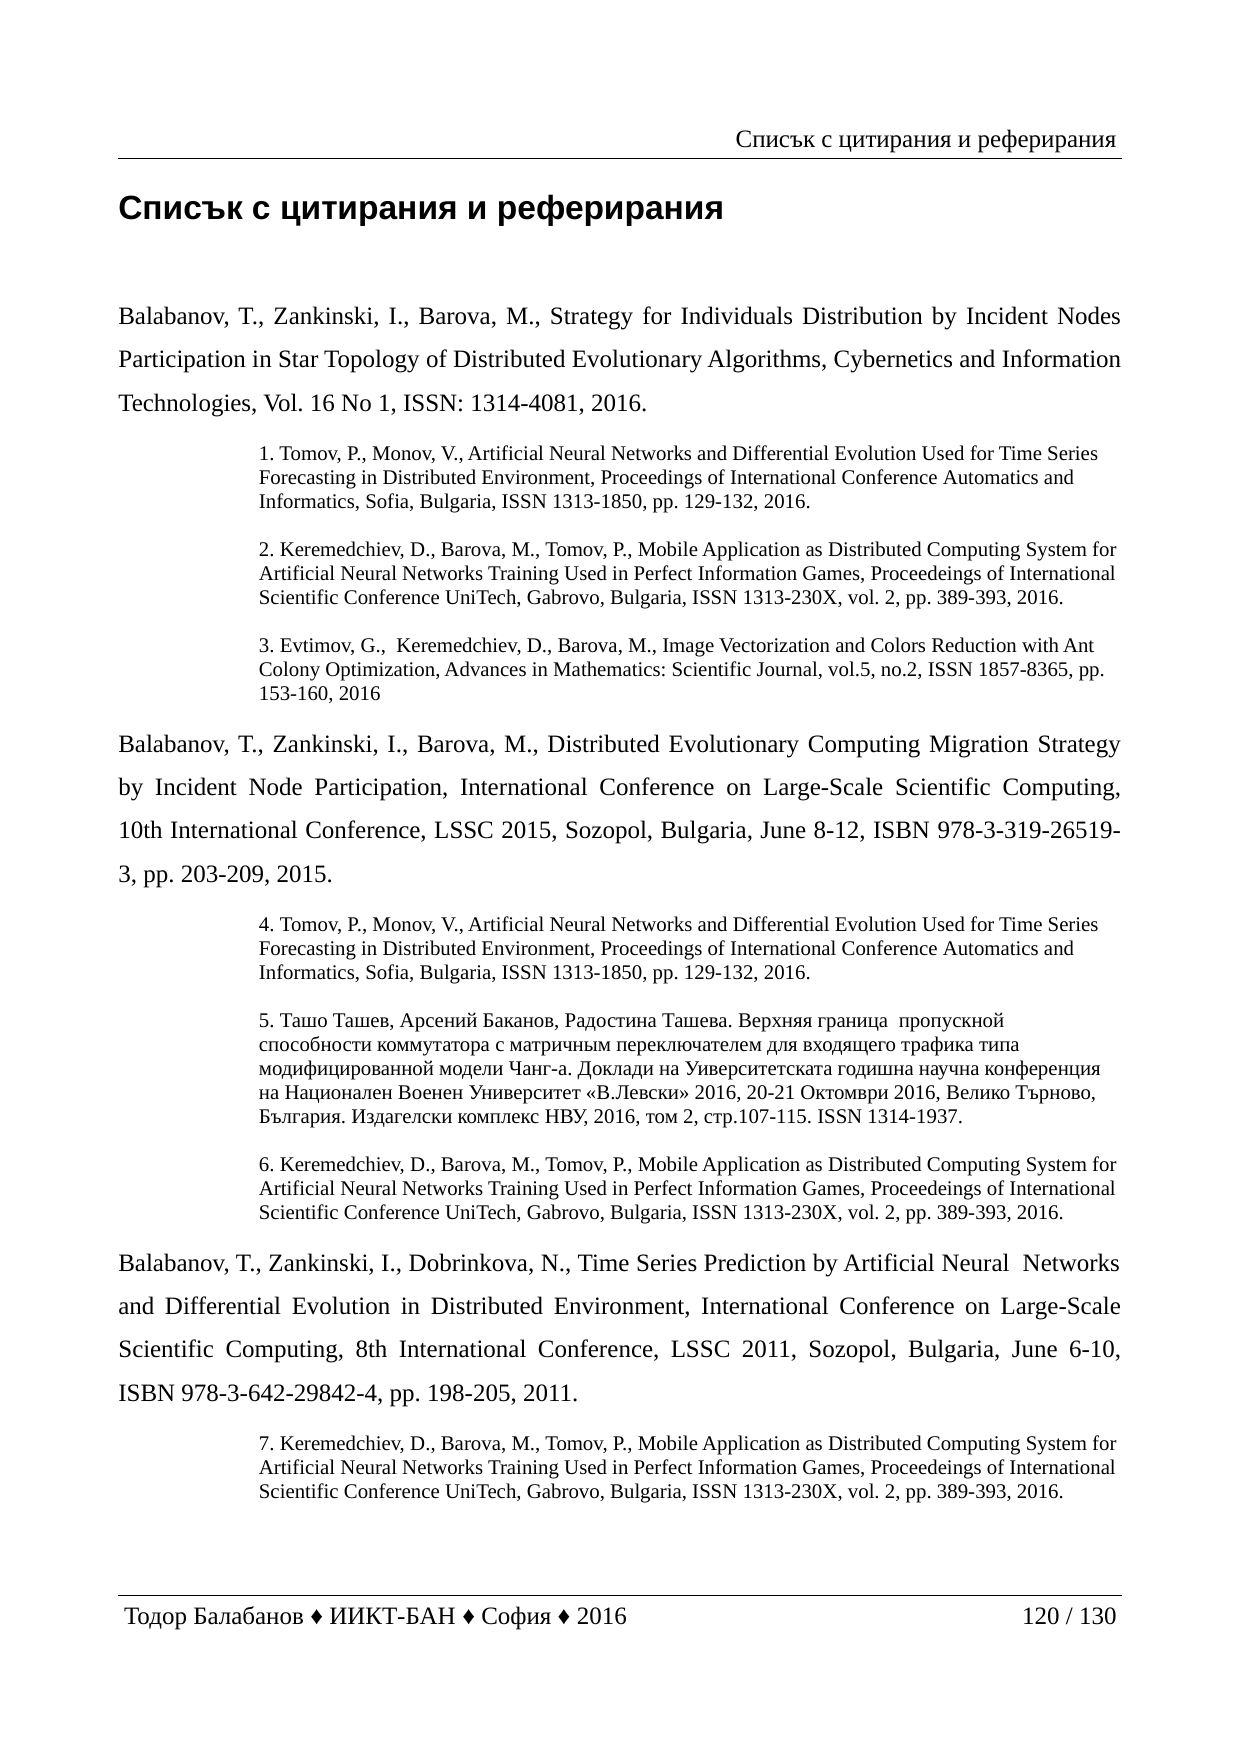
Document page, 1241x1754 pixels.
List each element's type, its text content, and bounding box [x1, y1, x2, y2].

subtitle Списък с цитирания и реферирания [118, 188, 1122, 227]
table_cell [118, 984, 259, 1008]
table_cell [118, 633, 259, 705]
table_cell [118, 888, 259, 911]
table_cell [118, 1128, 259, 1152]
table_cell [118, 1503, 259, 1527]
table_cell [118, 1152, 259, 1224]
table_cell [259, 1128, 1122, 1152]
table_cell [118, 537, 259, 609]
table_header Balabanov, T., Zankinski, I., Barova, M., Strategy for Individuals Distribution by Incident Nodes Participation in Star Topology of Distributed Evolutionary Algorithms, Cybernetics and Information Technologies, Vol. 16 No 1, ISSN: 1314-4081, 2016. [118, 301, 1122, 416]
table_cell [118, 1406, 259, 1431]
table_cell Balabanov, T., Zankinski, I., Barova, M., Distributed Evolutionary Computing Migration Strategy by Incident Node Participation, International Conference on Large-Scale Scientific Computing, 10th International Conference, LSSC 2015, Sozopol, Bulgaria, June 8-12, ISBN 978-3-319-26519-3, pp. 203-209, 2015. [118, 729, 1122, 887]
table_cell Balabanov, T., Zankinski, I., Dobrinkova, N., Time Series Prediction by Artificial Neural Networks and Differential Evolution in Distributed Environment, International Conference on Large-Scale Scientific Computing, 8th International Conference, LSSC 2011, Sozopol, Bulgaria, June 6-10, ISBN 978-3-642-29842-4, pp. 198-205, 2011. [118, 1248, 1122, 1406]
table_cell 6. Keremedchiev, D., Barova, M., Tomov, P., Mobile Application as Distributed Computing System for Artificial Neural Networks Training Used in Perfect Information Games, Proceedeings of International Scientific Conference UniTech, Gabrovo, Bulgaria, ISSN 1313-230X, vol. 2, pp. 389-393, 2016. [259, 1152, 1122, 1224]
table_cell [118, 416, 259, 441]
table_cell 7. Keremedchiev, D., Barova, M., Tomov, P., Mobile Application as Distributed Computing System for Artificial Neural Networks Training Used in Perfect Information Games, Proceedeings of International Scientific Conference UniTech, Gabrovo, Bulgaria, ISSN 1313-230X, vol. 2, pp. 389-393, 2016. [259, 1431, 1122, 1503]
table_cell [118, 441, 259, 513]
table_cell [259, 984, 1122, 1008]
table_cell [118, 513, 259, 537]
table_cell [259, 609, 1122, 633]
table_cell [118, 1431, 259, 1503]
table_cell [259, 705, 1122, 729]
table_cell [259, 1406, 1122, 1431]
table_cell [118, 911, 259, 984]
table_cell 5. Ташо Ташев, Арсений Баканов, Радостина Ташева. Верхняя граница пропускной способности коммутатора с матричным переключателем для входящего трафика типа модифицированной модели Чанг-а. Доклади на Уиверситетската годишна научна конференция на Национален Военен Университет «В.Левски» 2016, 20-21 Октомври 2016, Велико Търново, България. Издагелски комплекс НВУ, 2016, том 2, стр.107-115. ISSN 1314-1937. [259, 1008, 1122, 1128]
table_cell [259, 888, 1122, 911]
table_cell 2. Keremedchiev, D., Barova, M., Tomov, P., Mobile Application as Distributed Computing System for Artificial Neural Networks Training Used in Perfect Information Games, Proceedeings of International Scientific Conference UniTech, Gabrovo, Bulgaria, ISSN 1313-230X, vol. 2, pp. 389-393, 2016. [259, 537, 1122, 609]
table_cell [259, 1503, 1122, 1527]
table_cell [259, 513, 1122, 537]
table_cell [118, 1224, 259, 1248]
table_cell [259, 1224, 1122, 1248]
table_cell 3. Evtimov, G., Keremedchiev, D., Barova, M., Image Vectorization and Colors Reduction with Ant Colony Optimization, Advances in Mathematics: Scientific Journal, vol.5, no.2, ISSN 1857-8365, pp. 153-160, 2016 [259, 633, 1122, 705]
table_cell 1. Tomov, P., Monov, V., Artificial Neural Networks and Differential Evolution Used for Time Series Forecasting in Distributed Environment, Proceedings of International Conference Аutomatics and Informatics, Sofia, Bulgaria, ISSN 1313-1850, pp. 129-132, 2016. [259, 441, 1122, 513]
table_cell [118, 1008, 259, 1128]
table_cell [259, 416, 1122, 441]
table_cell [118, 609, 259, 633]
table_cell 4. Tomov, P., Monov, V., Artificial Neural Networks and Differential Evolution Used for Time Series Forecasting in Distributed Environment, Proceedings of International Conference Аutomatics and Informatics, Sofia, Bulgaria, ISSN 1313-1850, pp. 129-132, 2016. [259, 911, 1122, 984]
table_cell [118, 705, 259, 729]
